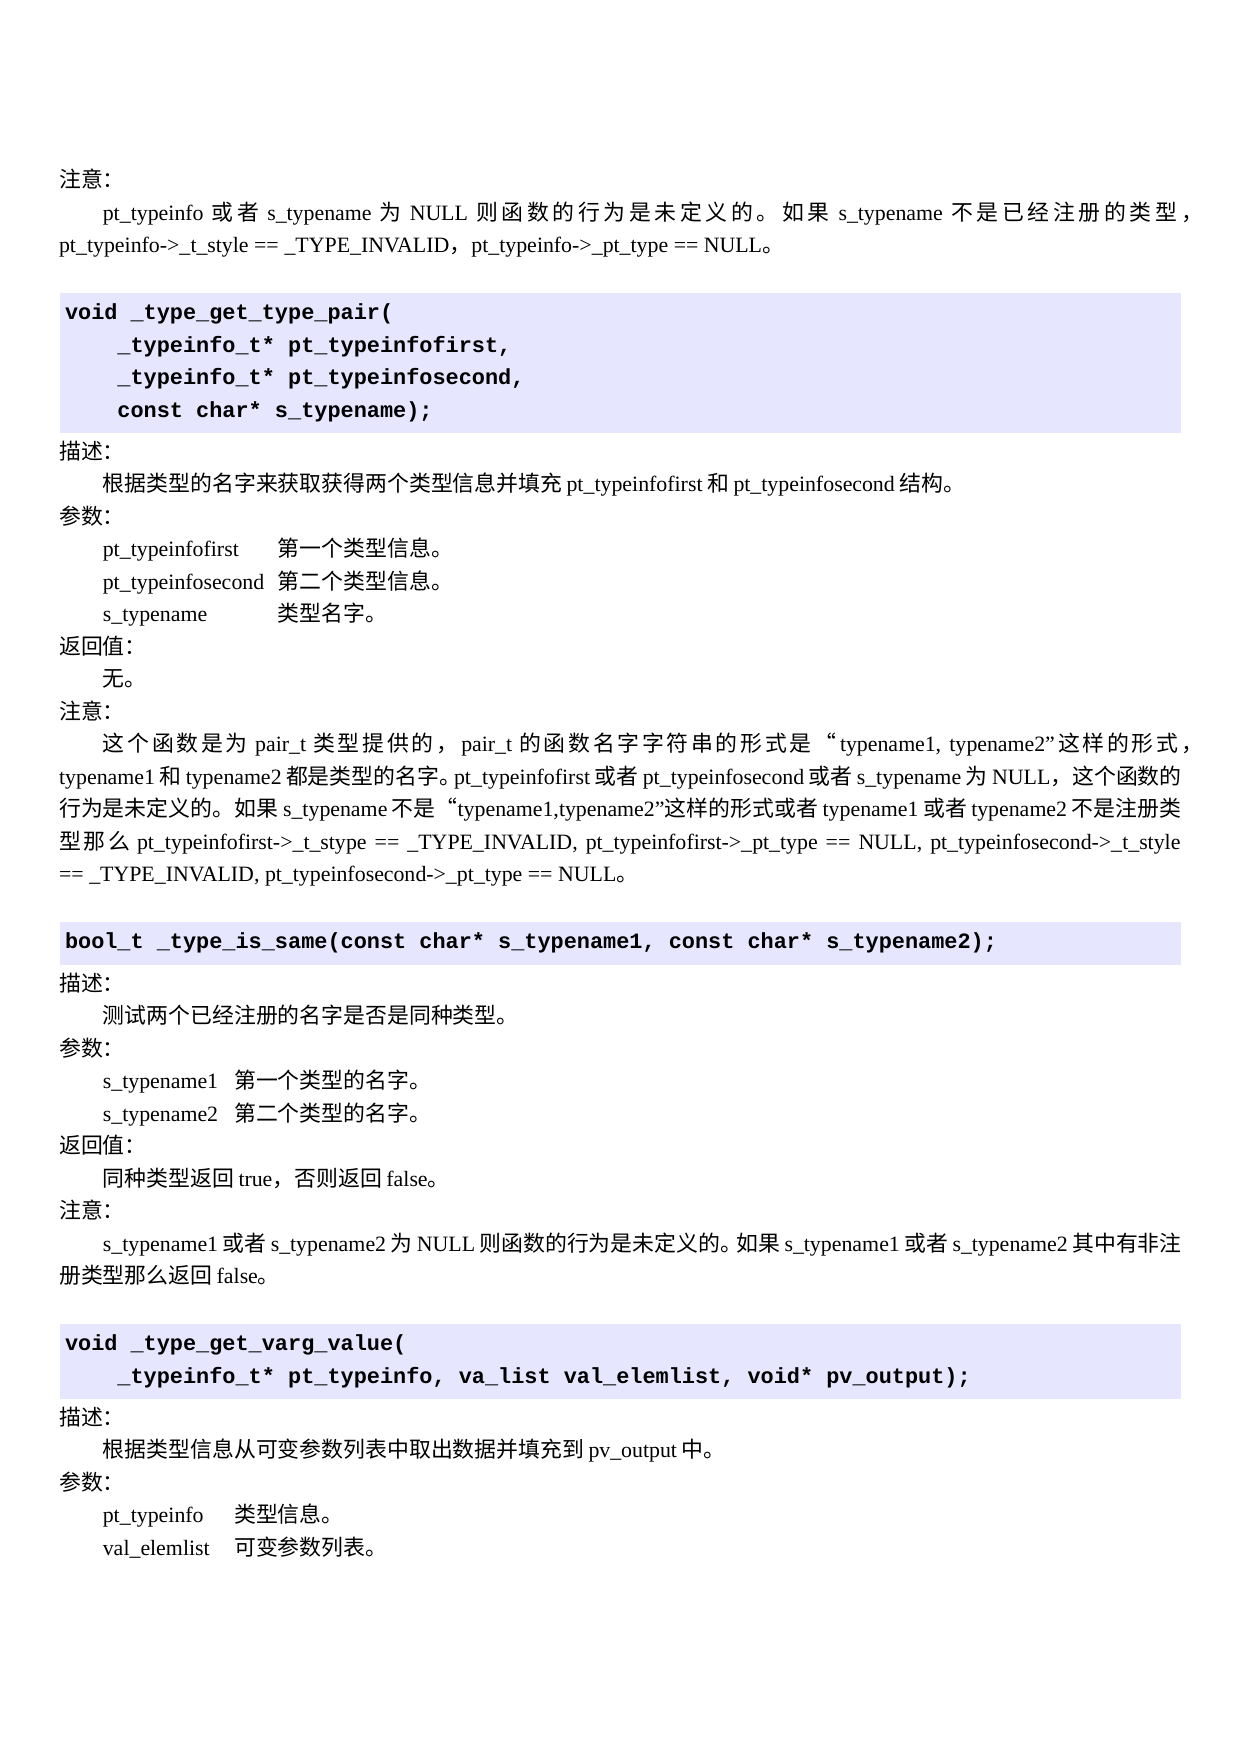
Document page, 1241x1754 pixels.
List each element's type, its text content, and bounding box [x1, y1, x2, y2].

text 注意： [59, 693, 1181, 726]
table_header bool_t _type_is_same(const char* s_typename1, const char* s_typename2); [60, 922, 1181, 965]
text pt_typeinfofirst 第一个类型信息。 [59, 531, 1181, 563]
text 参数： [59, 1464, 1181, 1497]
text 注意： [59, 1193, 1181, 1225]
text 返回值： [59, 1128, 1181, 1160]
text s_typename1 第一个类型的名字。 [59, 1063, 1181, 1095]
text val_elemlist 可变参数列表。 [59, 1529, 1181, 1562]
text 返回值： [59, 628, 1181, 661]
text 同种类型返回true，否则返回false。 [59, 1160, 1181, 1193]
text 参数： [59, 498, 1181, 531]
text s_typename2 第二个类型的名字。 [59, 1095, 1181, 1128]
text 这个函数是为pair_t类型提供的，pair_t的函数名字字符串的形式是“typename1, typename2”这样的形式，typename1和typename2都是类型的名字。pt_typeinfofirst或者pt_typeinfosecond或者s_typename为NULL，这个函数的行为是未定义的。如果s_typename不是“typename1,typename2”这样的形式或者typename1或者typename2不是注册类型那么pt_typeinfofirst->_t_stype == _TYPE_INVALID, pt_typeinfofirst->_pt_type == NULL, pt_typeinfosecond->_t_style == _TYPE_INVALID, pt_typeinfosecond->_pt_type == NULL。 [59, 726, 1181, 888]
text s_typename 类型名字。 [59, 596, 1181, 628]
text 根据类型信息从可变参数列表中取出数据并填充到pv_output中。 [59, 1432, 1181, 1464]
text 描述： [59, 966, 1181, 998]
text 描述： [59, 1400, 1181, 1432]
text s_typename1或者s_typename2为NULL则函数的行为是未定义的。如果s_typename1或者s_typename2其中有非注册类型那么返回false。 [59, 1225, 1181, 1290]
text 测试两个已经注册的名字是否是同种类型。 [59, 998, 1181, 1030]
text 根据类型的名字来获取获得两个类型信息并填充pt_typeinfofirst和pt_typeinfosecond结构。 [59, 466, 1181, 498]
text 注意： [59, 162, 1181, 194]
text 参数： [59, 1030, 1181, 1063]
table_header void _type_get_varg_value( _typeinfo_t* pt_typeinfo, va_list val_elemlist, void* pv_output); [60, 1324, 1181, 1399]
text pt_typeinfo 类型信息。 [59, 1497, 1181, 1529]
text pt_typeinfo或者s_typename为NULL则函数的行为是未定义的。如果s_typename不是已经注册的类型，pt_typeinfo->_t_style == _TYPE_INVALID，pt_typeinfo->_pt_type == NULL。 [59, 194, 1181, 259]
text 描述： [59, 435, 1181, 466]
text pt_typeinfosecond 第二个类型信息。 [59, 563, 1181, 596]
text 无。 [59, 661, 1181, 693]
table_header void _type_get_type_pair( _typeinfo_t* pt_typeinfofirst, _typeinfo_t* pt_typeinfosecond, const char* s_typename); [60, 293, 1181, 433]
